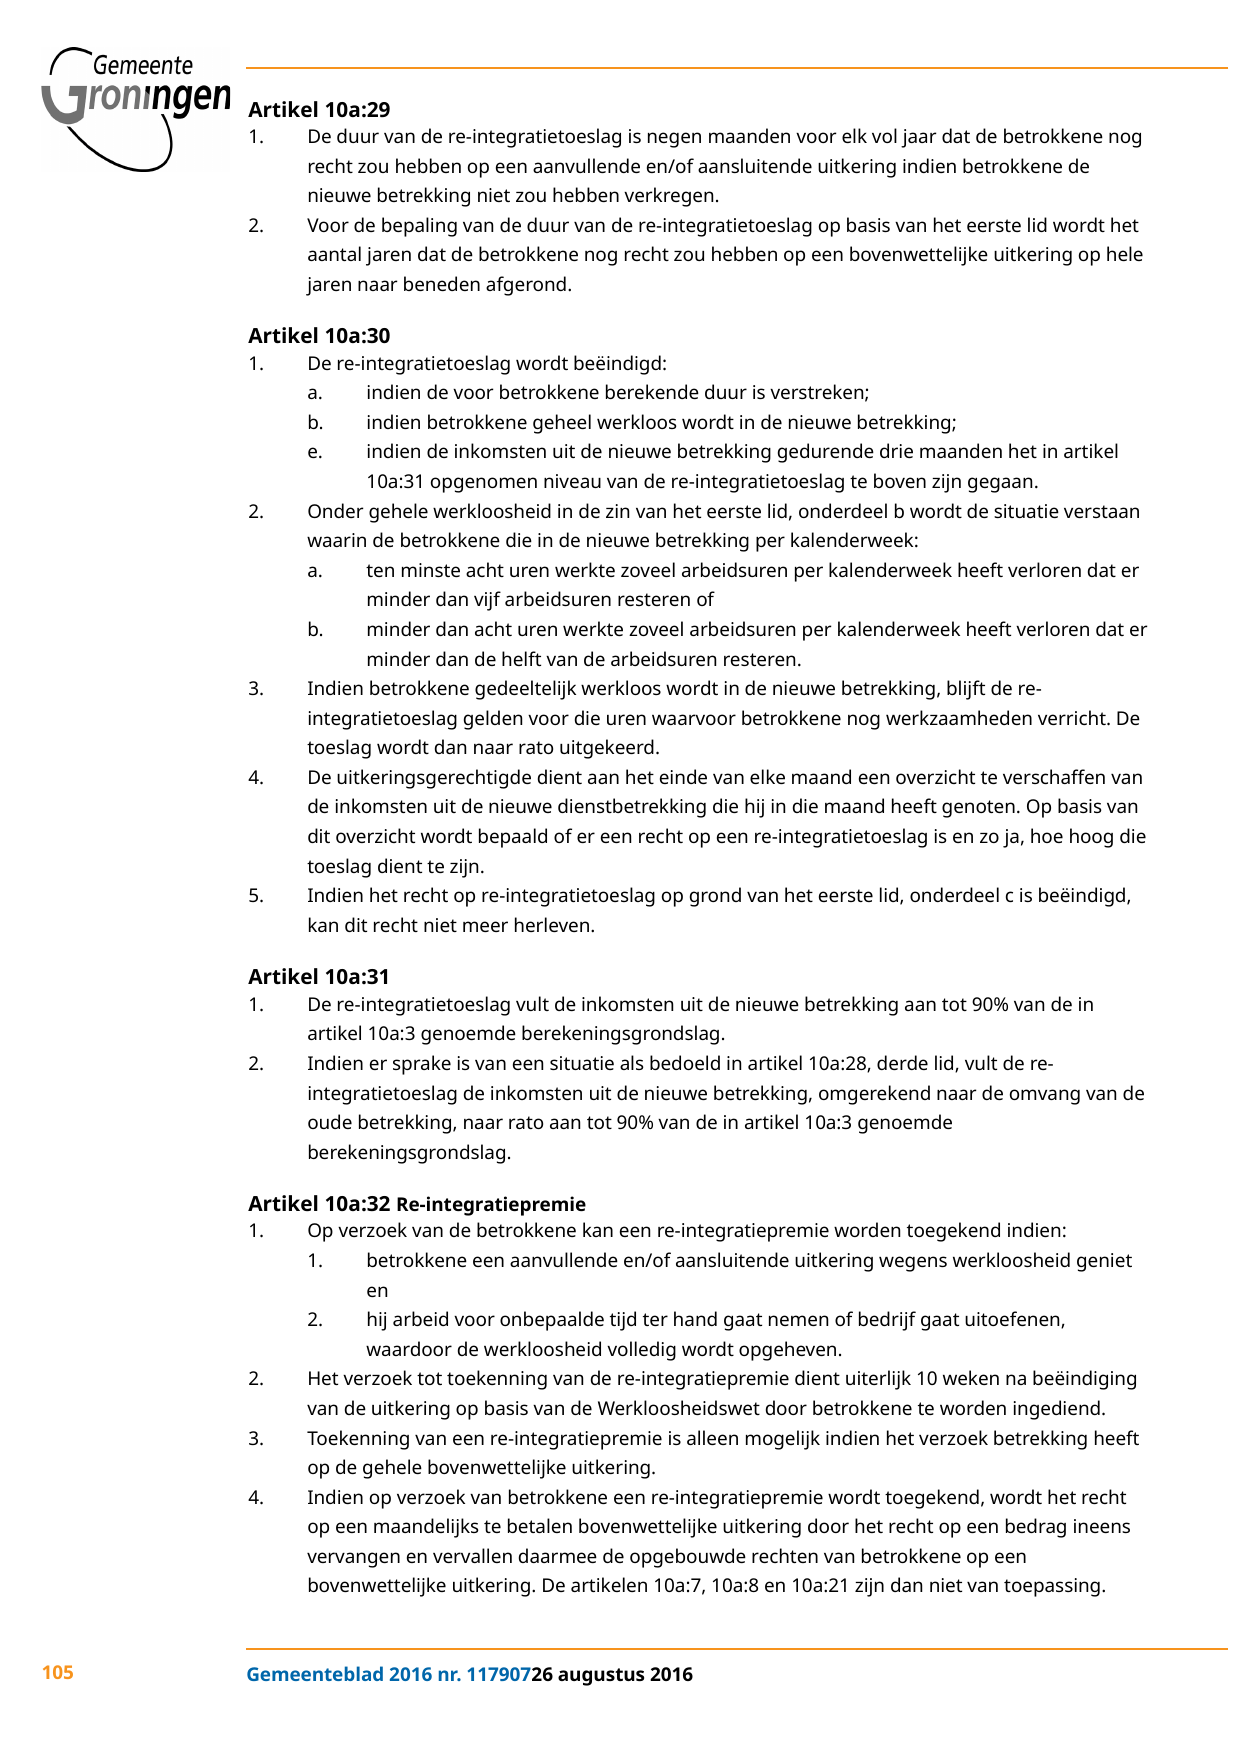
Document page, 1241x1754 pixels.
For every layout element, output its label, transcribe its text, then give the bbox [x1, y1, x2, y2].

list Toekenning van een re-integratiepremie is alleen mogelijk indien het verzoek betrekking heeft op de gehele bovenwettelijke uitkering. [248, 1425, 1152, 1480]
list Het verzoek tot toekenning van de re-integratiepremie dient uiterlijk 10 weken na beëindiging van de uitkering op basis van de Werkloosheidswet door betrokkene te worden ingediend. [248, 1366, 1152, 1421]
list Indien het recht op re-integratietoeslag op grond van het eerste lid, onderdeel c is beëindigd, kan dit recht niet meer herleven. [248, 882, 1152, 938]
list hij arbeid voor onbepaalde tijd ter hand gaat nemen of bedrijf gaat uitoefenen, waardoor de werkloosheid volledig wordt opgeheven. [307, 1306, 1152, 1362]
text Artikel 10a:29 [248, 95, 1152, 123]
text Artikel 10a:31 [248, 962, 1152, 991]
list indien betrokkene geheel werkloos wordt in de nieuwe betrekking; [307, 409, 1152, 435]
list Op verzoek van de betrokkene kan een re-integratiepremie worden toegekend indien: [248, 1218, 1152, 1243]
list De duur van de re-integratietoeslag is negen maanden voor elk vol jaar dat de betrokkene nog recht zou hebben op een aanvullende en/of aansluitende uitkering indien betrokkene de nieuwe betrekking niet zou hebben verkregen. [248, 123, 1152, 208]
list Voor de bepaling van de duur van de re-integratietoeslag op basis van het eerste lid wordt het aantal jaren dat de betrokkene nog recht zou hebben op een bovenwettelijke uitkering op hele jaren naar beneden afgerond. [248, 212, 1152, 297]
list De uitkeringsgerechtigde dient aan het einde van elke maand een overzicht te verschaffen van de inkomsten uit de nieuwe dienstbetrekking die hij in die maand heeft genoten. Op basis van dit overzicht wordt bepaald of er een recht op een re-integratietoeslag is en zo ja, hoe hoog die toeslag dient te zijn. [248, 764, 1152, 879]
list minder dan acht uren werkte zoveel arbeidsuren per kalenderweek heeft verloren dat er minder dan de helft van de arbeidsuren resteren. [307, 616, 1152, 672]
list betrokkene een aanvullende en/of aansluitende uitkering wegens werkloosheid geniet en [307, 1247, 1152, 1303]
list Indien op verzoek van betrokkene een re-integratiepremie wordt toegekend, wordt het recht op een maandelijks te betalen bovenwettelijke uitkering door het recht op een bedrag ineens vervangen en vervallen daarmee de opgebouwde rechten van betrokkene op een bovenwettelijke uitkering. De artikelen 10a:7, 10a:8 en 10a:21 zijn dan niet van toepassing. [248, 1484, 1152, 1598]
list Onder gehele werkloosheid in de zin van het eerste lid, onderdeel b wordt de situatie verstaan waarin de betrokkene die in de nieuwe betrekking per kalenderweek: [248, 498, 1152, 553]
list De re-integratietoeslag wordt beëindigd: [248, 350, 1152, 376]
list indien de voor betrokkene berekende duur is verstreken; [307, 379, 1152, 405]
text Artikel 10a:30 [248, 322, 1152, 350]
picture [41, 47, 231, 172]
list De re-integratietoeslag vult de inkomsten uit de nieuwe betrekking aan tot 90% van de in artikel 10a:3 genoemde berekeningsgrondslag. [248, 991, 1152, 1046]
list Indien betrokkene gedeeltelijk werkloos wordt in de nieuwe betrekking, blijft de re-integratietoeslag gelden voor die uren waarvoor betrokkene nog werkzaamheden verricht. De toeslag wordt dan naar rato uitgekeerd. [248, 675, 1152, 760]
list ten minste acht uren werkte zoveel arbeidsuren per kalenderweek heeft verloren dat er minder dan vijf arbeidsuren resteren of [307, 557, 1152, 612]
text Artikel 10a:32 Re-integratiepremie [248, 1189, 1152, 1218]
list Indien er sprake is van een situatie als bedoeld in artikel 10a:28, derde lid, vult de re-integratietoeslag de inkomsten uit de nieuwe betrekking, omgerekend naar de omvang van de oude betrekking, naar rato aan tot 90% van de in artikel 10a:3 genoemde berekeningsgrondslag. [248, 1050, 1152, 1164]
list indien de inkomsten uit de nieuwe betrekking gedurende drie maanden het in artikel 10a:31 opgenomen niveau van de re-integratietoeslag te boven zijn gegaan. [307, 439, 1152, 494]
